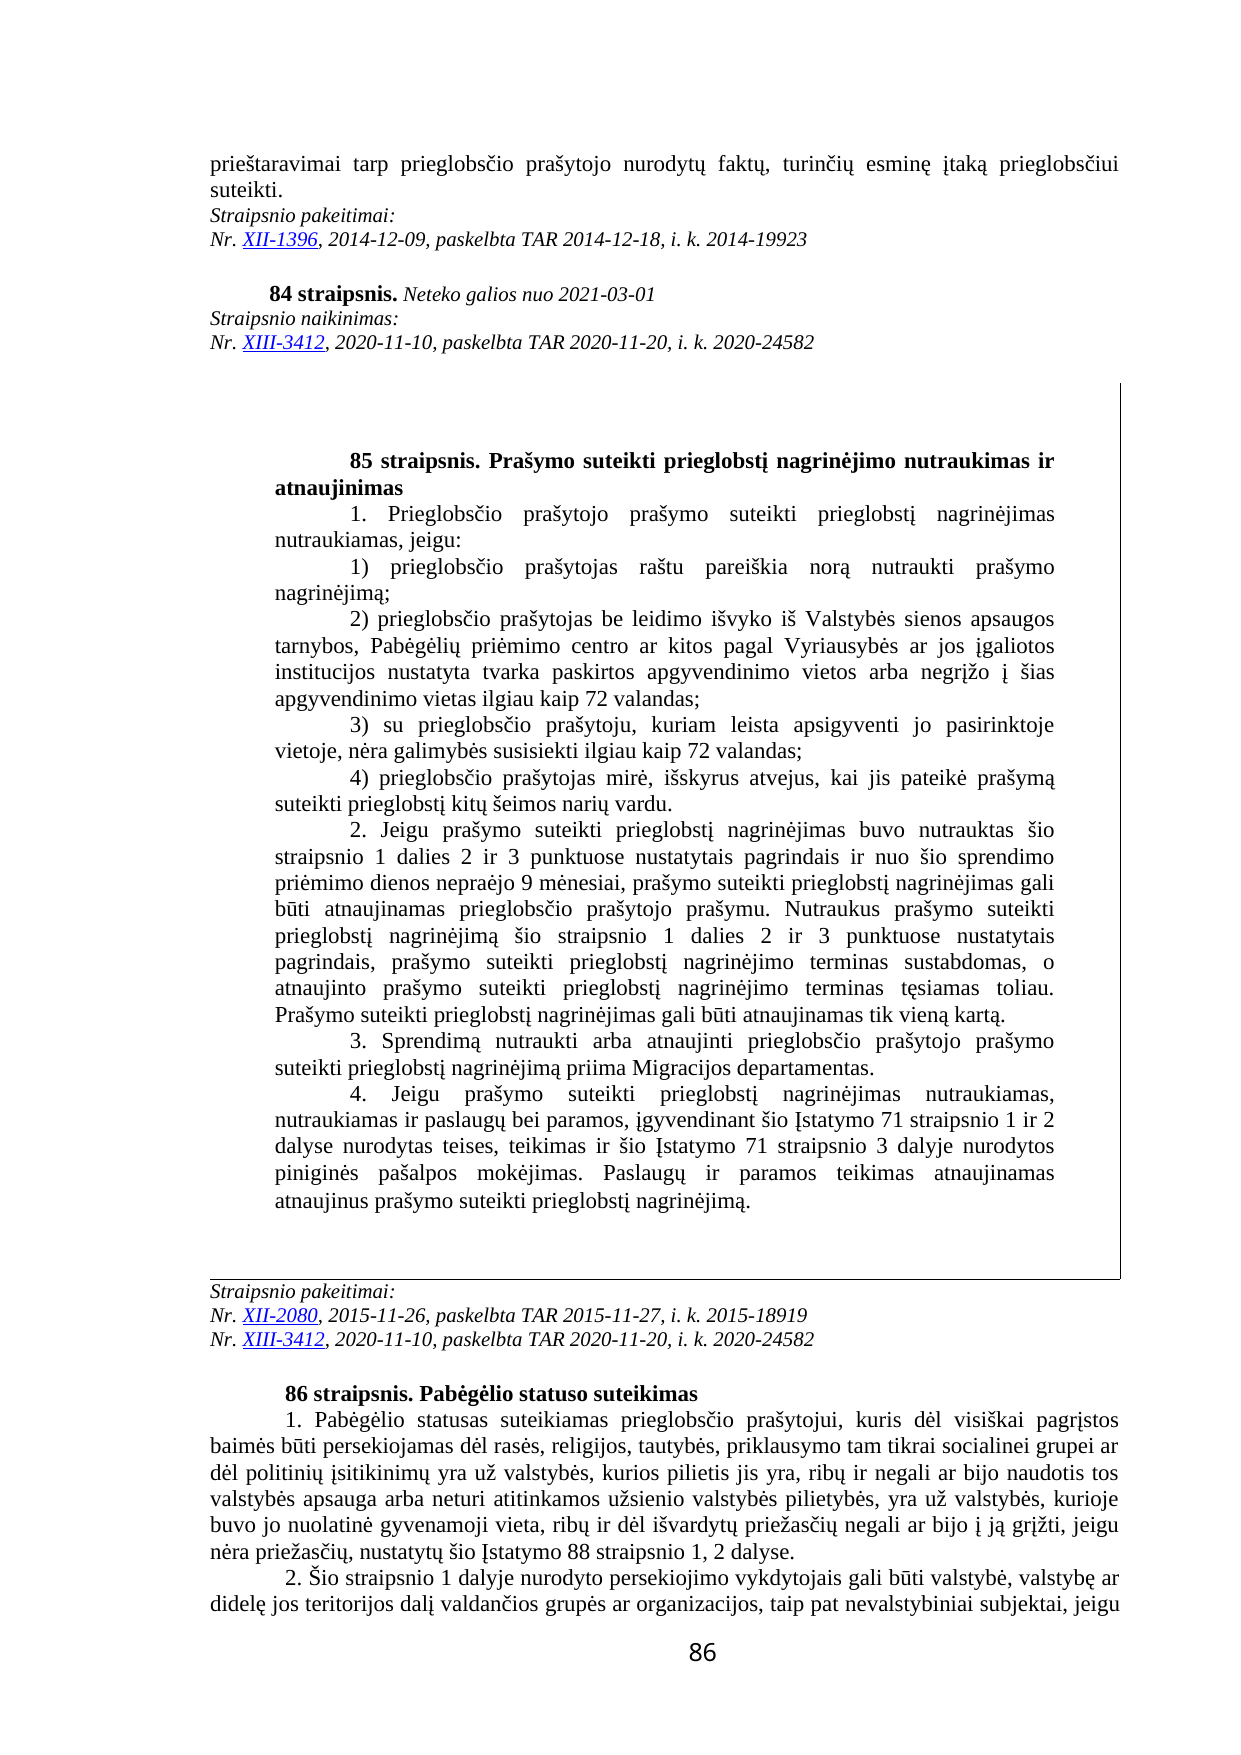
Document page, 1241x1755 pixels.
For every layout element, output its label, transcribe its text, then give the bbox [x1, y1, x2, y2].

text 4. Jeigu prašymo suteikti prieglobstį nagrinėjimas nutraukiamas, nutraukiamas ir paslaugų bei paramos, įgyvendinant šio Įstatymo 71 straipsnio 1 ir 2 dalyse nurodytas teises, teikimas ir šio Įstatymo 71 straipsnio 3 dalyje nurodytos piniginės pašalpos mokėjimas. Paslaugų ir paramos teikimas atnaujinamas atnaujinus prašymo suteikti prieglobstį nagrinėjimą. [210, 1080, 1120, 1279]
text prieštaravimai tarp prieglobsčio prašytojo nurodytų faktų, turinčių esminę įtaką prieglobsčiui suteikti. [210, 150, 1120, 203]
text 3) su prieglobsčio prašytoju, kuriam leista apsigyventi jo pasirinktoje vietoje, nėra galimybės susisiekti ilgiau kaip 72 valandas; [210, 711, 1120, 764]
text Nr. XII-2080, 2015-11-26, paskelbta TAR 2015-11-27, i. k. 2015-18919 [210, 1303, 1120, 1327]
text 2. Šio straipsnio 1 dalyje nurodyto persekiojimo vykdytojais gali būti valstybė, valstybę ar didelę jos teritorijos dalį valdančios grupės ar organizacijos, taip pat nevalstybiniai subjektai, jeigu [210, 1564, 1120, 1617]
text Nr. XIII-3412, 2020-11-10, paskelbta TAR 2020-11-20, i. k. 2020-24582 [210, 1327, 1120, 1351]
text Nr. XIII-3412, 2020-11-10, paskelbta TAR 2020-11-20, i. k. 2020-24582 [210, 330, 1120, 354]
text 86 straipsnis. Pabėgėlio statuso suteikimas [210, 1379, 1120, 1406]
text Straipsnio pakeitimai: [210, 203, 1120, 227]
text Straipsnio pakeitimai: [210, 1279, 1120, 1303]
text 84 straipsnis. Neteko galios nuo 2021-03-01 [210, 279, 1120, 306]
text 2) prieglobsčio prašytojas be leidimo išvyko iš Valstybės sienos apsaugos tarnybos, Pabėgėlių priėmimo centro ar kitos pagal Vyriausybės ar jos įgaliotos institucijos nustatyta tvarka paskirtos apgyvendinimo vietos arba negrįžo į šias apgyvendinimo vietas ilgiau kaip 72 valandas; [210, 606, 1120, 711]
text 1. Pabėgėlio statusas suteikiamas prieglobsčio prašytojui, kuris dėl visiškai pagrįstos baimės būti persekiojamas dėl rasės, religijos, tautybės, priklausymo tam tikrai socialinei grupei ar dėl politinių įsitikinimų yra už valstybės, kurios pilietis jis yra, ribų ir negali ar bijo naudotis tos valstybės apsauga arba neturi atitinkamos užsienio valstybės pilietybės, yra už valstybės, kurioje buvo jo nuolatinė gyvenamoji vieta, ribų ir dėl išvardytų priežasčių negali ar bijo į ją grįžti, jeigu nėra priežasčių, nustatytų šio Įstatymo 88 straipsnio 1, 2 dalyse. [210, 1406, 1120, 1564]
text Nr. XII-1396, 2014-12-09, paskelbta TAR 2014-12-18, i. k. 2014-19923 [210, 227, 1120, 251]
text Straipsnio naikinimas: [210, 306, 1120, 330]
text 1) prieglobsčio prašytojas raštu pareiškia norą nutraukti prašymo nagrinėjimą; [210, 553, 1120, 606]
text 3. Sprendimą nutraukti arba atnaujinti prieglobsčio prašytojo prašymo suteikti prieglobstį nagrinėjimą priima Migracijos departamentas. [210, 1027, 1120, 1080]
text 85 straipsnis. Prašymo suteikti prieglobstį nagrinėjimo nutraukimas ir atnaujinimas [210, 383, 1120, 500]
text 4) prieglobsčio prašytojas mirė, išskyrus atvejus, kai jis pateikė prašymą suteikti prieglobstį kitų šeimos narių vardu. [210, 764, 1120, 816]
text 2. Jeigu prašymo suteikti prieglobstį nagrinėjimas buvo nutrauktas šio straipsnio 1 dalies 2 ir 3 punktuose nustatytais pagrindais ir nuo šio sprendimo priėmimo dienos nepraėjo 9 mėnesiai, prašymo suteikti prieglobstį nagrinėjimas gali būti atnaujinamas prieglobsčio prašytojo prašymu. Nutraukus prašymo suteikti prieglobstį nagrinėjimą šio straipsnio 1 dalies 2 ir 3 punktuose nustatytais pagrindais, prašymo suteikti prieglobstį nagrinėjimo terminas sustabdomas, o atnaujinto prašymo suteikti prieglobstį nagrinėjimo terminas tęsiamas toliau. Prašymo suteikti prieglobstį nagrinėjimas gali būti atnaujinamas tik vieną kartą. [210, 816, 1120, 1027]
text 1. Prieglobsčio prašytojo prašymo suteikti prieglobstį nagrinėjimas nutraukiamas, jeigu: [210, 500, 1120, 553]
